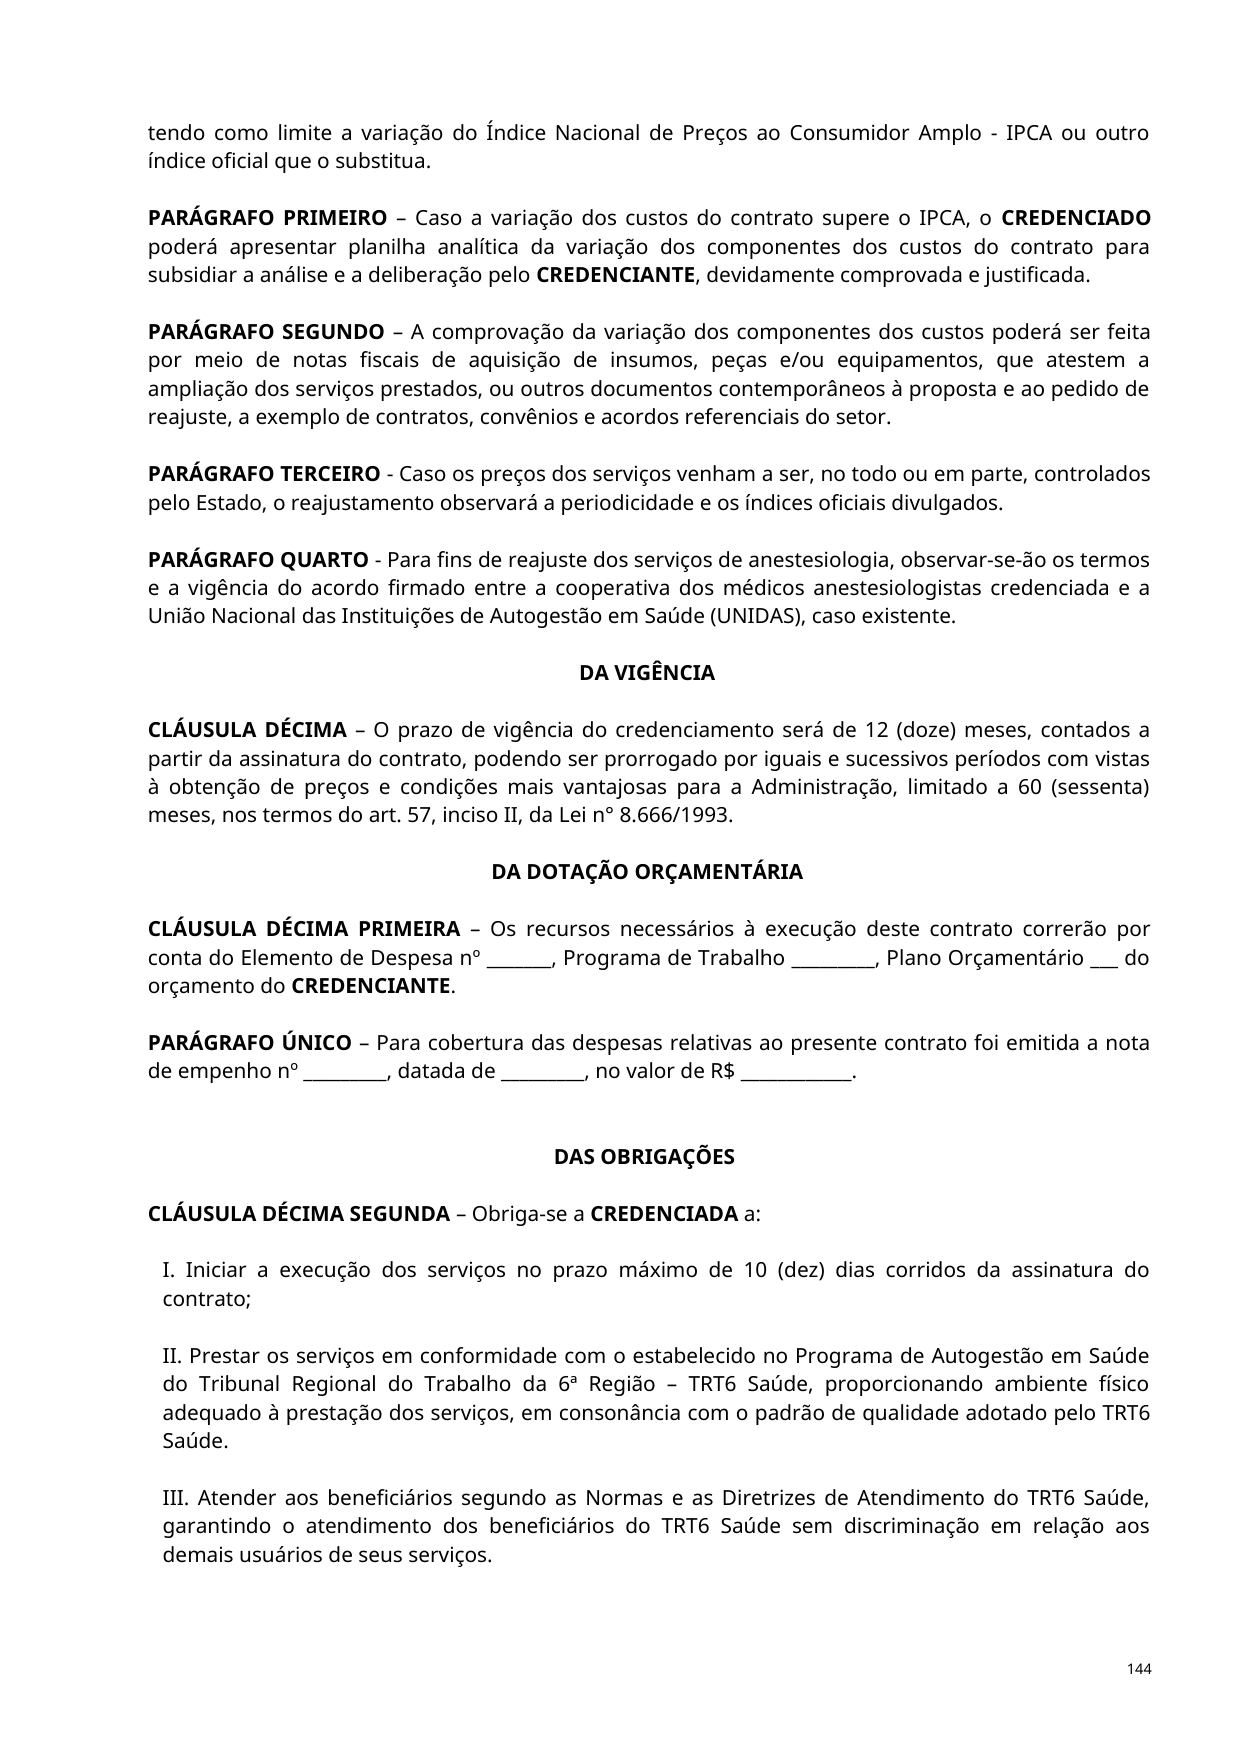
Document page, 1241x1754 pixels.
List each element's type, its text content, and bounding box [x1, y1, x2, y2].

text PARÁGRAFO SEGUNDO – A comprovação da variação dos componentes dos custos poderá ser feita por meio de notas fiscais de aquisição de insumos, peças e/ou equipamentos, que atestem a ampliação dos serviços prestados, ou outros documentos contemporâneos à proposta e ao pedido de reajuste, a exemplo de contratos, convênios e acordos referenciais do setor. [148, 317, 1152, 431]
subtitle DA VIGÊNCIA [148, 658, 1146, 687]
text PARÁGRAFO TERCEIRO - Caso os preços dos serviços venham a ser, no todo ou em parte, controlados pelo Estado, o reajustamento observará a periodicidade e os índices oficiais divulgados. [148, 459, 1152, 516]
subtitle DAS OBRIGAÇÕES [148, 1142, 1146, 1170]
text CLÁUSULA DÉCIMA PRIMEIRA – Os recursos necessários à execução deste contrato correrão por conta do Elemento de Despesa nº _______, Programa de Trabalho _________, Plano Orçamentário ___ do orçamento do CREDENCIANTE. [148, 914, 1152, 1000]
text PARÁGRAFO PRIMEIRO – Caso a variação dos custos do contrato supere o IPCA, o CREDENCIADO poderá apresentar planilha analítica da variação dos componentes dos custos do contrato para subsidiar a análise e a deliberação pelo CREDENCIANTE, devidamente comprovada e justificada. [148, 203, 1152, 289]
subtitle DA DOTAÇÃO ORÇAMENTÁRIA [148, 857, 1146, 886]
text CLÁUSULA DÉCIMA SEGUNDA – Obriga-se a CREDENCIADA a: [148, 1199, 1152, 1227]
text PARÁGRAFO ÚNICO – Para cobertura das despesas relativas ao presente contrato foi emitida a nota de empenho nº _________, datada de _________, no valor de R$ ____________. [148, 1028, 1152, 1085]
text PARÁGRAFO QUARTO - Para fins de reajuste dos serviços de anestesiologia, observar-se-ão os termos e a vigência do acordo firmado entre a cooperativa dos médicos anestesiologistas credenciada e a União Nacional das Instituições de Autogestão em Saúde (UNIDAS), caso existente. [148, 545, 1152, 630]
text II. Prestar os serviços em conformidade com o estabelecido no Programa de Autogestão em Saúde do Tribunal Regional do Trabalho da 6ª Região – TRT6 Saúde, proporcionando ambiente físico adequado à prestação dos serviços, em consonância com o padrão de qualidade adotado pelo TRT6 Saúde. [162, 1341, 1152, 1455]
text I. Iniciar a execução dos serviços no prazo máximo de 10 (dez) dias corridos da assinatura do contrato; [162, 1256, 1152, 1312]
text CLÁUSULA DÉCIMA – O prazo de vigência do credenciamento será de 12 (doze) meses, contados a partir da assinatura do contrato, podendo ser prorrogado por iguais e sucessivos períodos com vistas à obtenção de preços e condições mais vantajosas para a Administração, limitado a 60 (sessenta) meses, nos termos do art. 57, inciso II, da Lei n° 8.666/1993. [148, 715, 1152, 829]
text tendo como limite a variação do Índice Nacional de Preços ao Consumidor Amplo - IPCA ou outro índice oficial que o substitua. [148, 118, 1152, 175]
text III. Atender aos beneficiários segundo as Normas e as Diretrizes de Atendimento do TRT6 Saúde, garantindo o atendimento dos beneficiários do TRT6 Saúde sem discriminação em relação aos demais usuários de seus serviços. [162, 1483, 1152, 1568]
